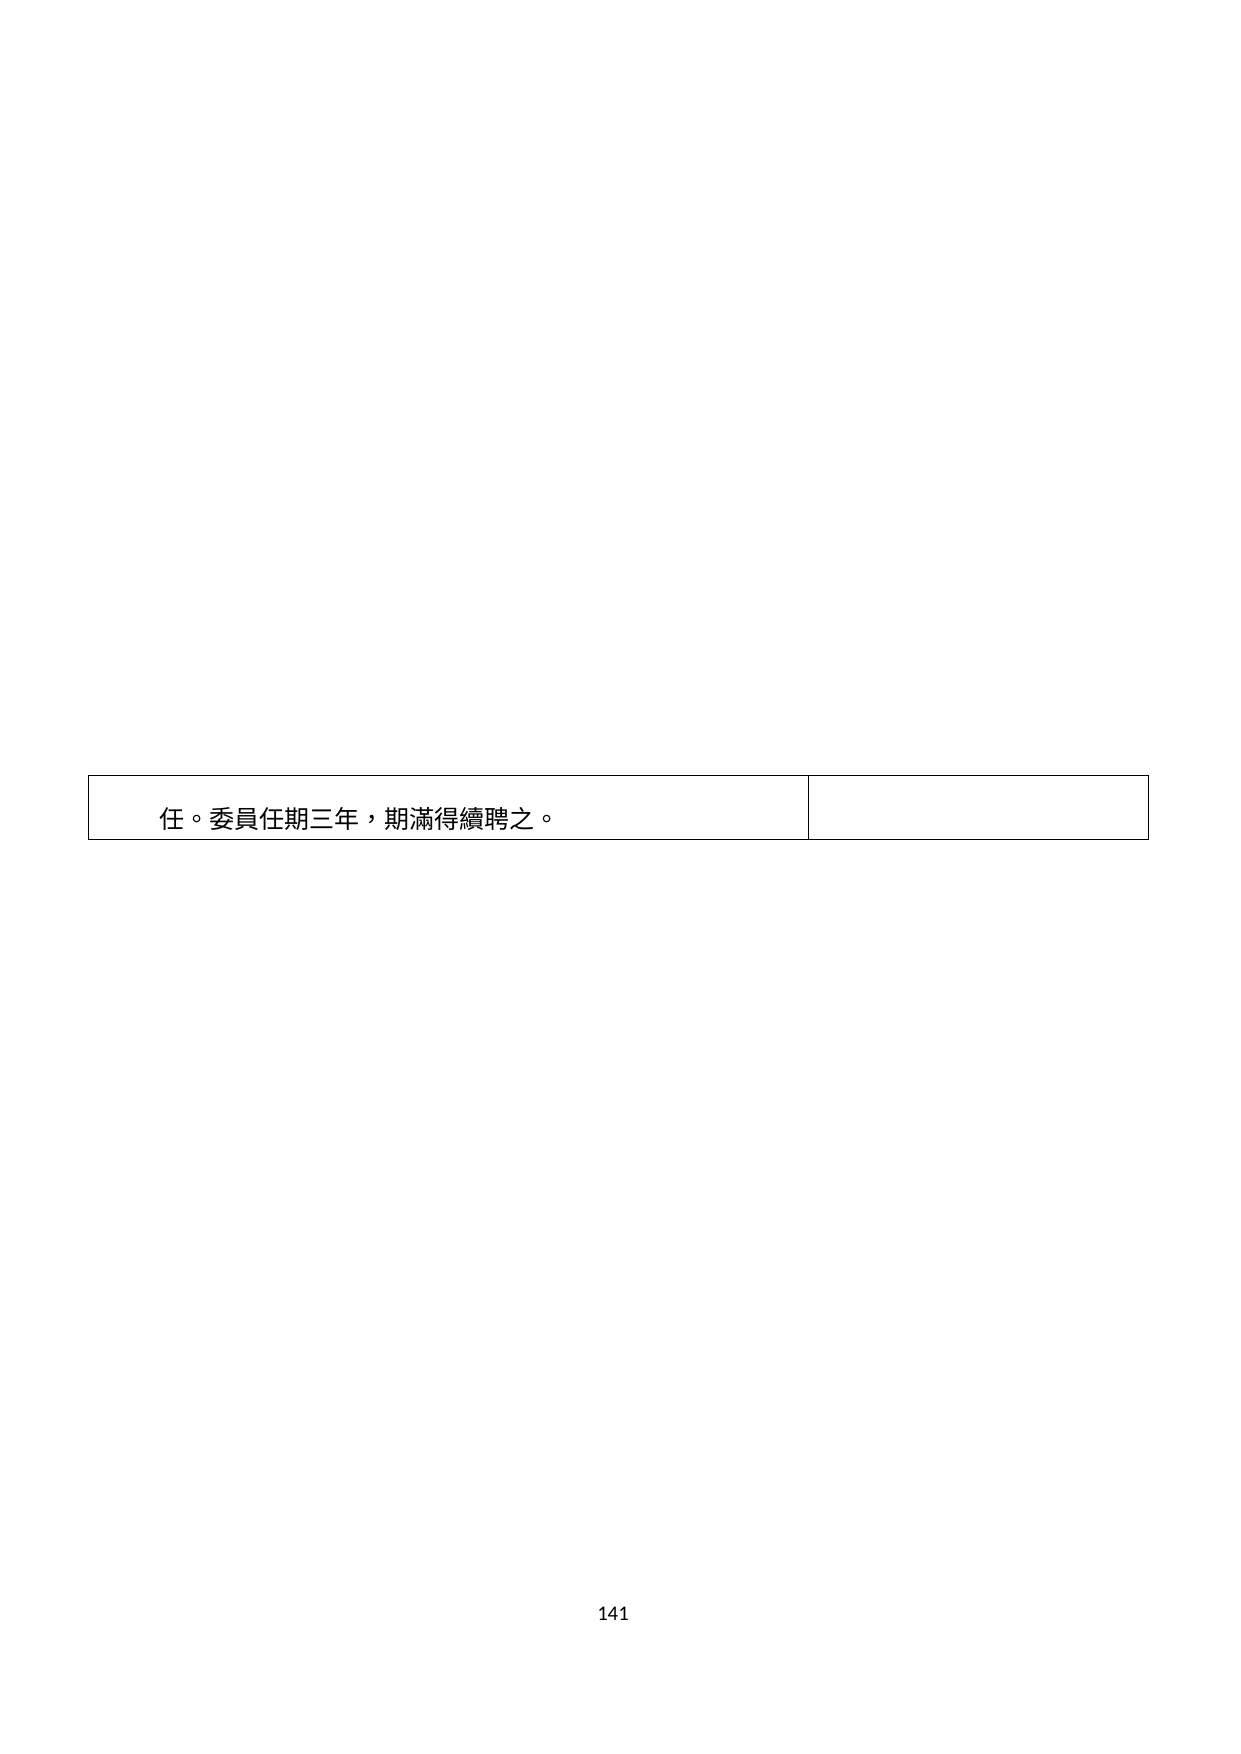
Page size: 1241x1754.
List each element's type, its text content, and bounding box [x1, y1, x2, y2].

table_cell 任。委員任期三年，期滿得續聘之。 [89, 776, 808, 838]
table_cell [809, 776, 1148, 838]
